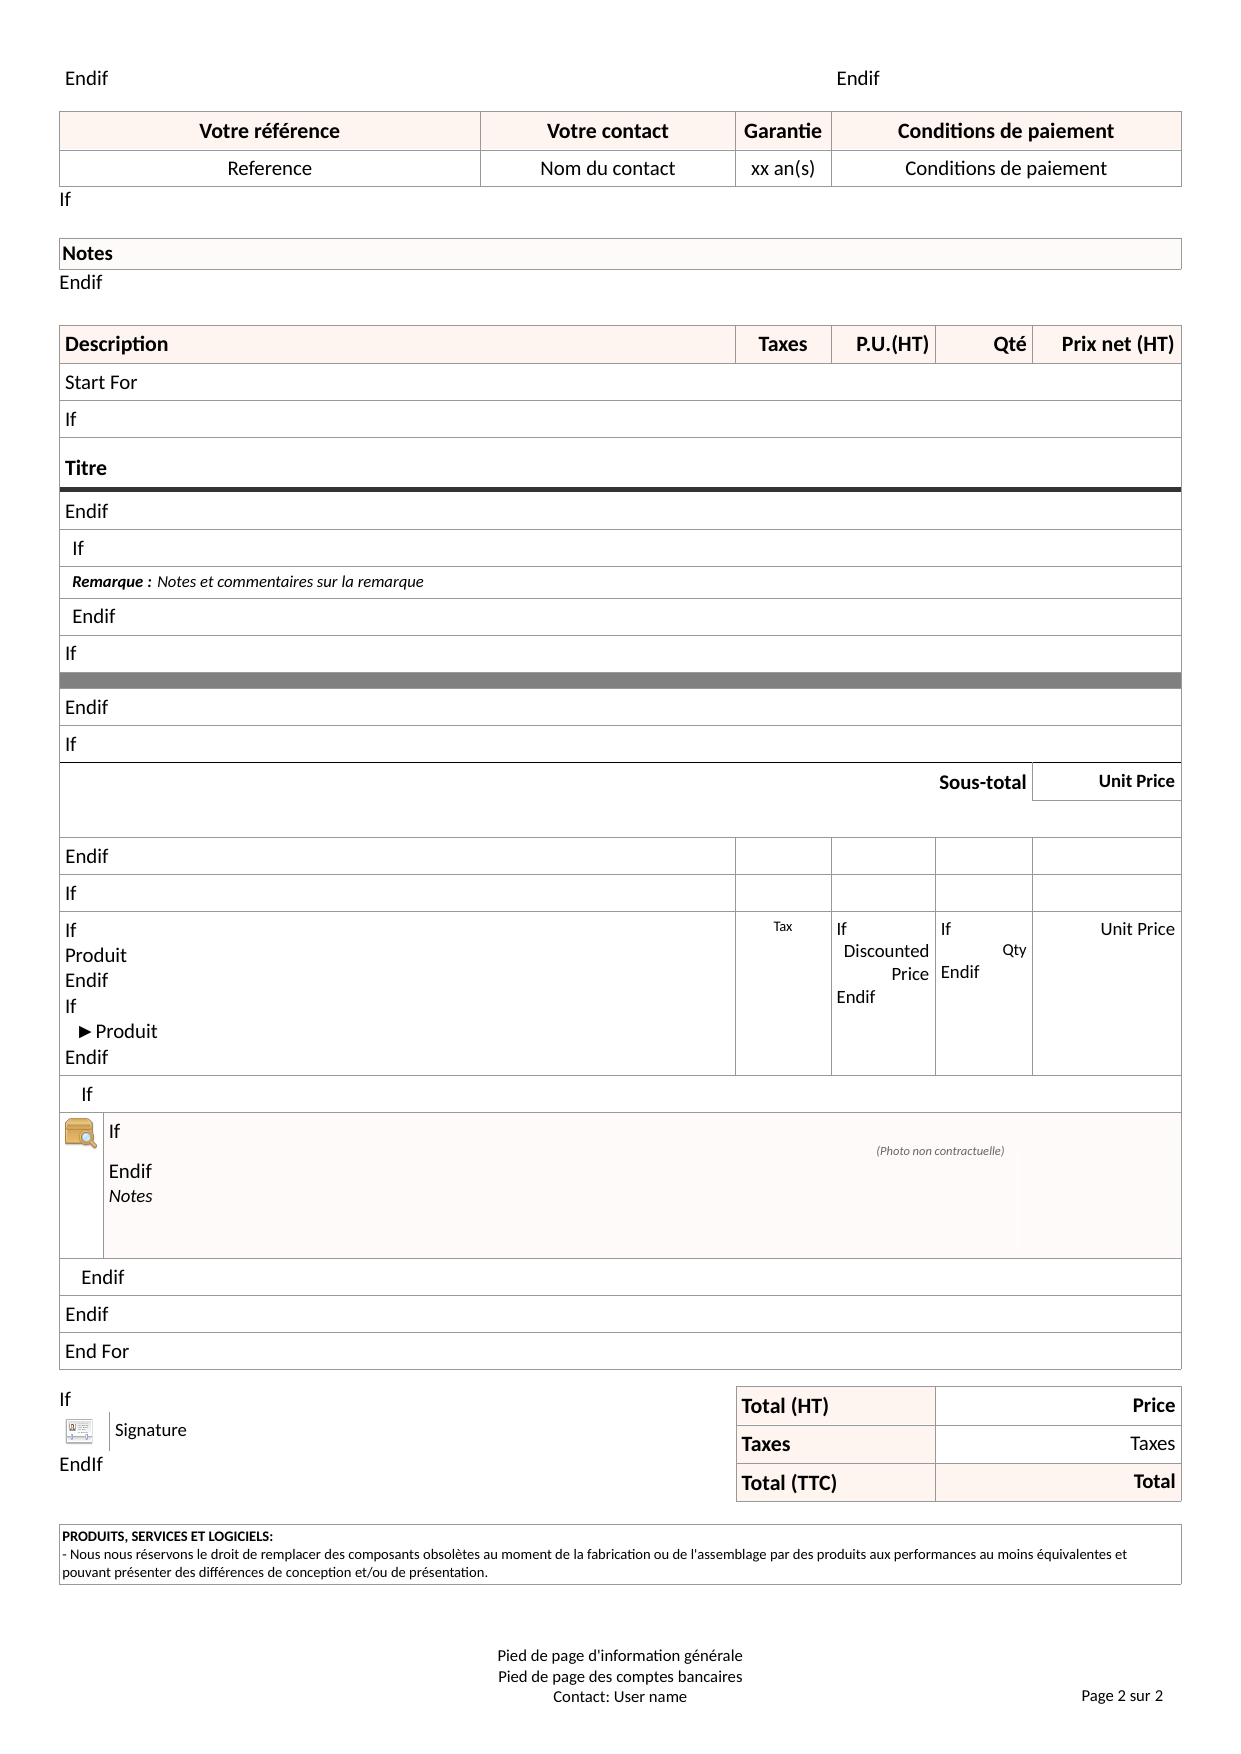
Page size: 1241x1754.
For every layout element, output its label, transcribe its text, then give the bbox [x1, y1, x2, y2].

text Notes [60, 239, 1181, 269]
table_cell Conditions de paiement [832, 151, 1181, 186]
table_cell [736, 875, 831, 911]
table_cell Titre [60, 438, 1181, 487]
table_header Qté [936, 326, 1032, 363]
table_cell Total [936, 1464, 1181, 1501]
table_cell Sous-total [60, 763, 1032, 800]
table_cell Endif [60, 838, 735, 874]
table_cell Reference [60, 151, 480, 186]
table_cell [736, 838, 831, 874]
table_cell Endif [60, 689, 1181, 725]
table_cell If [60, 636, 1181, 672]
table_header Garantie [736, 112, 831, 149]
table_header Price [936, 1387, 1181, 1424]
table_header Description [60, 326, 735, 363]
table_cell If (Photo non contractuelle) Endif Notes [104, 1113, 1181, 1258]
text Endif [59, 270, 1181, 294]
table_cell [936, 875, 1032, 911]
text If [59, 187, 1181, 212]
table_cell If [60, 875, 735, 911]
table_header Endif [831, 59, 1181, 96]
table_cell Nom du contact [481, 151, 735, 186]
table_cell Tax [736, 912, 831, 1075]
table_cell If Produit Endif If ►Produit Endif [60, 912, 735, 1075]
table_cell Unit Price [1033, 763, 1181, 800]
table_cell Start For [60, 364, 1181, 400]
table_header Signature [110, 1412, 736, 1451]
text PRODUITS, SERVICES ET LOGICIELS: - Nous nous réservons le droit de remplacer des composants obsolètes au moment de la fabrication ou de l'assemblage par des produits aux performances au moins équivalentes et pouvant présenter des différences de conception et/ou de présentation. [60, 1525, 1181, 1584]
table_header Total (HT) [737, 1387, 935, 1424]
table_header If [59, 1386, 736, 1412]
table_cell Total (TTC) [737, 1464, 935, 1501]
table_cell Endif [60, 492, 1181, 529]
table_cell [832, 838, 935, 874]
table_cell Taxes [737, 1426, 935, 1463]
table_header Endif [59, 59, 831, 96]
table_cell [936, 838, 1032, 874]
table_cell Endif [60, 1259, 1181, 1295]
table_header Taxes [736, 326, 831, 363]
table_cell [60, 673, 1181, 688]
table_cell [1033, 875, 1181, 911]
table_cell [60, 1113, 103, 1258]
table_cell If Qty Endif [936, 912, 1032, 1075]
table_header Votre référence [60, 112, 480, 149]
table_cell [832, 875, 935, 911]
table_cell End For [60, 1333, 1181, 1369]
table_cell [60, 800, 1181, 837]
table_cell Endif [60, 599, 1181, 635]
table_cell xx an(s) [736, 151, 831, 186]
table_cell If [60, 1076, 1181, 1112]
picture [65, 1417, 93, 1445]
table_header [59, 1412, 109, 1451]
table_cell Endif [60, 1296, 1181, 1332]
table_header Conditions de paiement [832, 112, 1181, 149]
table_cell If [60, 401, 1181, 437]
picture [64, 1117, 98, 1151]
table_cell If [60, 726, 1181, 762]
table_cell Unit Price [1033, 912, 1181, 1075]
table_header Votre contact [481, 112, 735, 149]
table_cell If [60, 530, 1181, 566]
table_header EndIf [59, 1451, 736, 1501]
table_cell [1033, 838, 1181, 874]
table_cell Taxes [936, 1426, 1181, 1463]
table_header Prix net (HT) [1033, 326, 1181, 363]
table_cell If Discounted Price Endif [832, 912, 935, 1075]
table_cell Remarque : Notes et commentaires sur la remarque [60, 567, 1181, 598]
table_header P.U.(HT) [832, 326, 935, 363]
